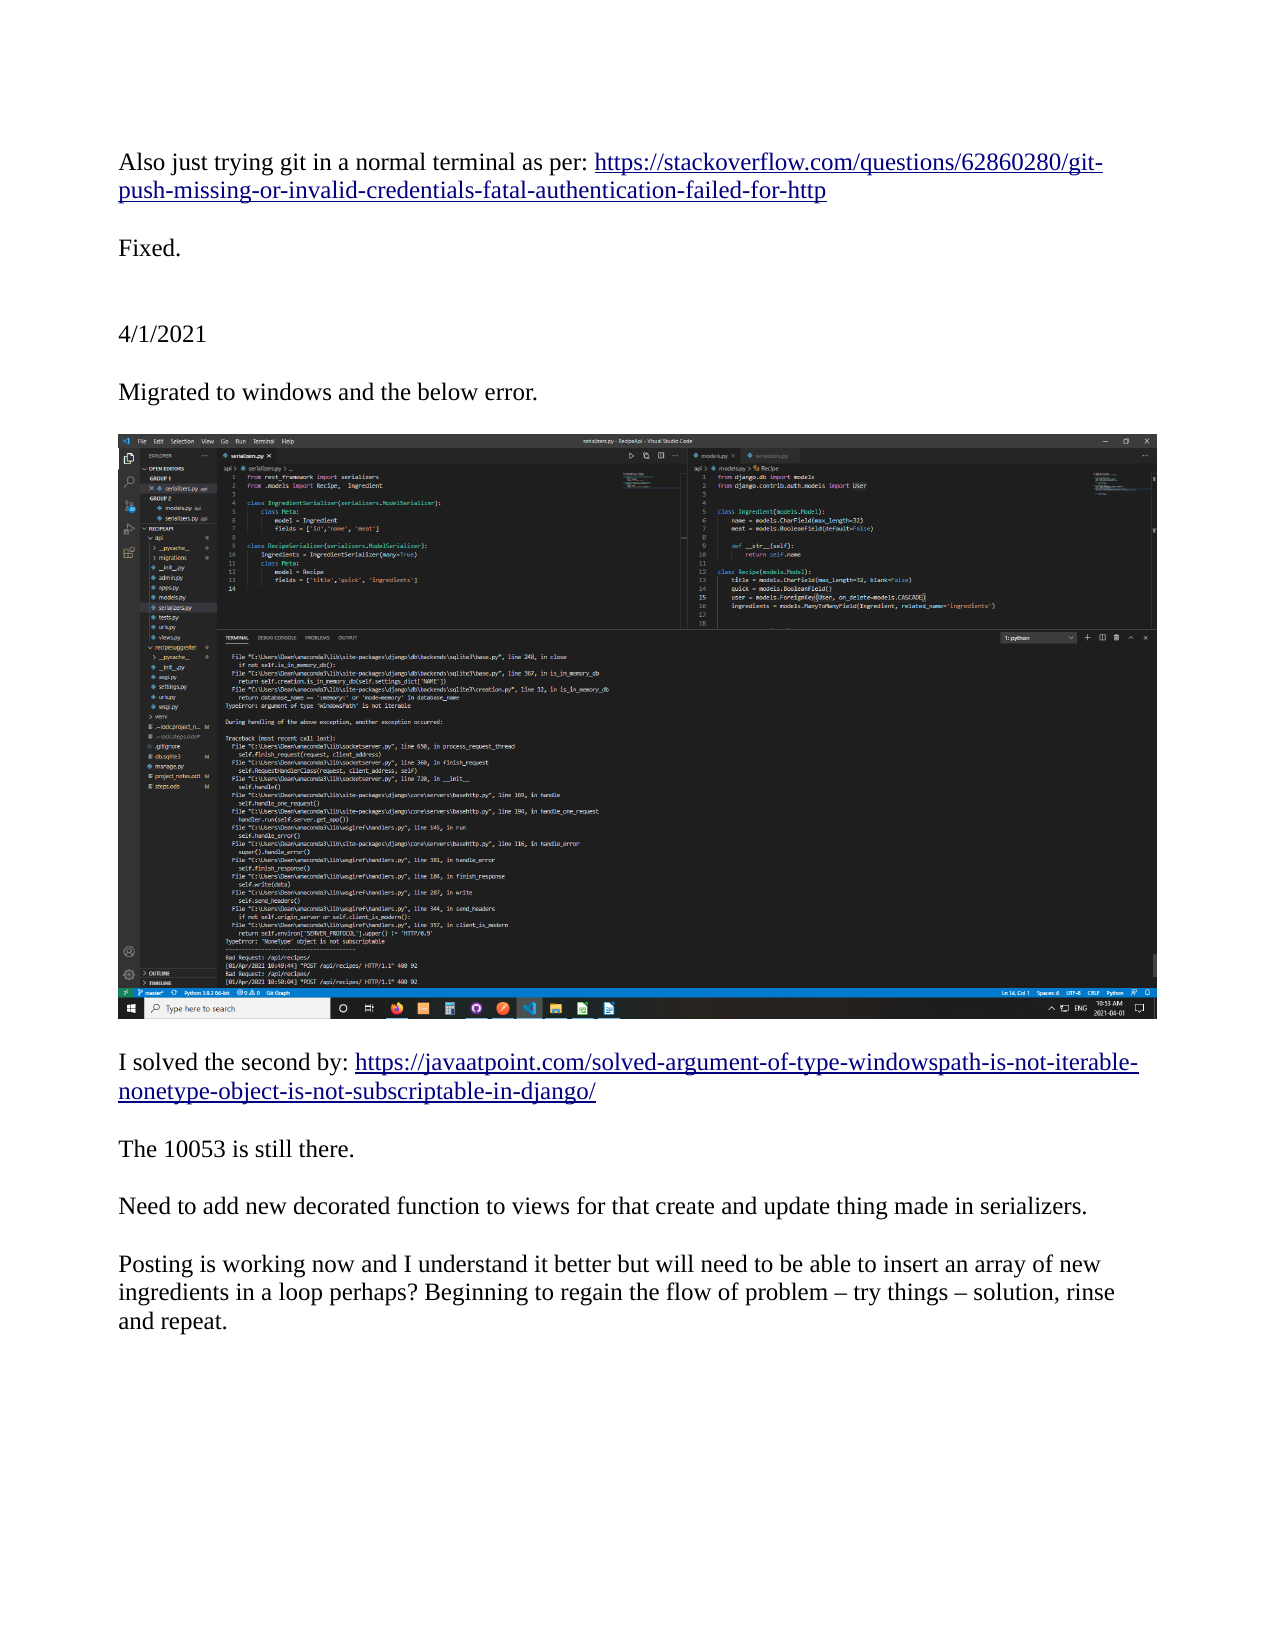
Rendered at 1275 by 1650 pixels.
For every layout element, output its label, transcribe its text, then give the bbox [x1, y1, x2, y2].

text I solved the second by: https://javaatpoint.com/solved-argument-of-type-windowspath-is-not-iterable-nonetype-object-is-not-subscriptable-in-django/ [118, 1047, 1157, 1105]
text Migrated to windows and the below error. [118, 377, 1157, 406]
text The 10053 is still there. [118, 1134, 1157, 1162]
text Need to add new decorated function to views for that create and update thing made in serializers. [118, 1191, 1157, 1220]
text Also just trying git in a normal terminal as per: https://stackoverflow.com/questions/62860280/git-push-missing-or-invalid-credentials-fatal-authentication-failed-for-http [118, 147, 1157, 204]
text Posting is working now and I understand it better but will need to be able to insert an array of new ingredients in a loop perhaps? Beginning to regain the flow of problem – try things – solution, rinse and repeat. [118, 1249, 1157, 1335]
text 4/1/2021 [118, 319, 1157, 348]
picture [118, 434, 1157, 1019]
text Fixed. [118, 233, 1157, 262]
